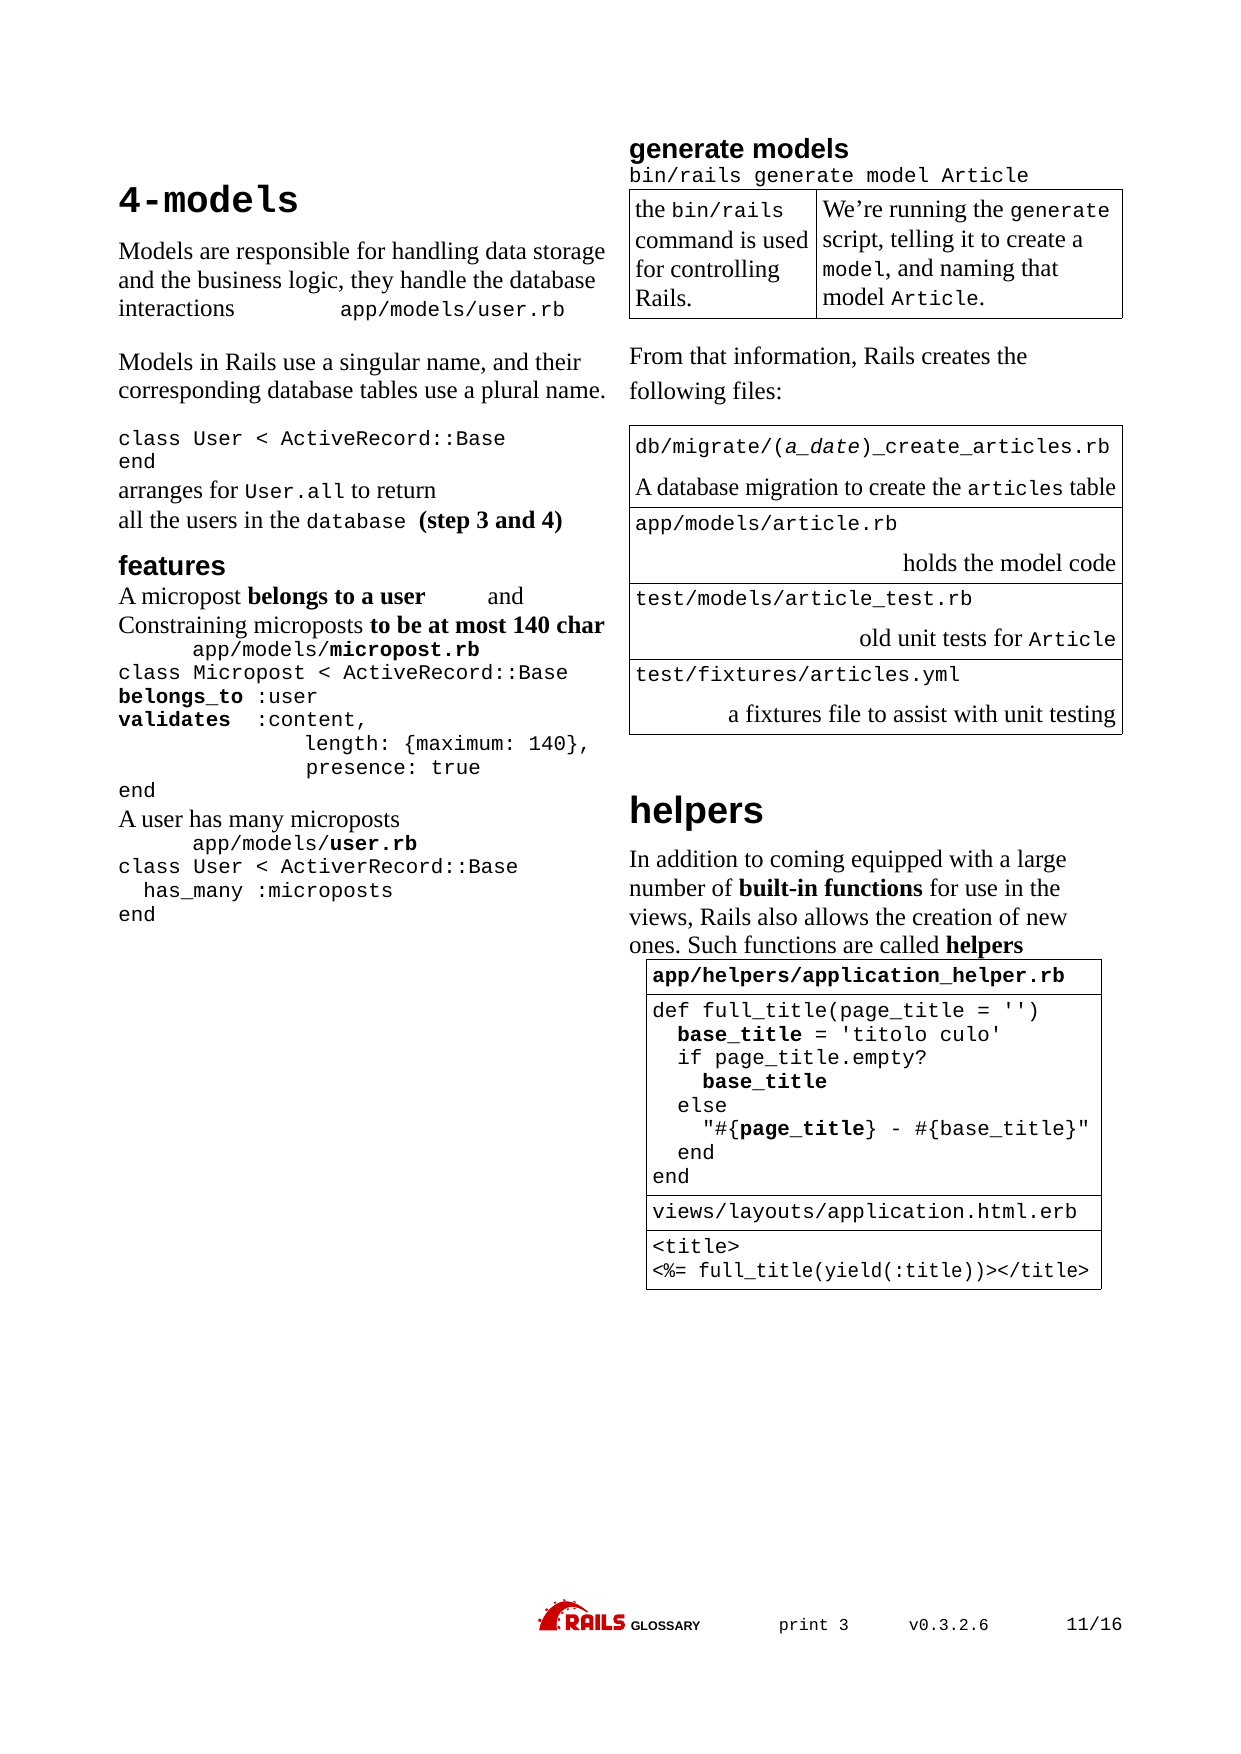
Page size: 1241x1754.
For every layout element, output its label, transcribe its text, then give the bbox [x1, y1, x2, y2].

table_cell old unit tests for Article [630, 618, 1122, 659]
subtitle helpers [629, 788, 1122, 832]
table_cell holds the model code [630, 542, 1122, 582]
table_header db/migrate/(a_date)_create_articles.rb [630, 426, 1122, 466]
text class User < ActiverRecord::Base [118, 856, 611, 880]
table_cell <title> <%= full_title(yield(:title))></title> [647, 1231, 1101, 1289]
text A micropost belongs to a user and [118, 581, 611, 610]
text Constraining microposts to be at most 140 char [118, 610, 611, 638]
table_cell app/models/article.rb [630, 508, 1122, 542]
table_cell def full_title(page_title = '') base_title = 'titolo culo' if page_title.empty? base_title else "#{page_title} - #{base_title}" end end [647, 995, 1101, 1195]
text Models in Rails use a singular name, and their corresponding database tables use a plural name. [118, 347, 611, 404]
table_cell A database migration to create the articles table [630, 466, 1122, 507]
table_cell a fixtures file to assist with unit testing [630, 694, 1122, 734]
text arranges for User.all to return [118, 475, 611, 505]
text has_many :microposts [118, 880, 611, 904]
text end [118, 452, 611, 475]
text validates :content, [118, 709, 611, 733]
text end [118, 780, 611, 804]
table_header app/helpers/application_helper.rb [647, 960, 1101, 994]
text belongs_to :user [118, 686, 611, 709]
text From that information, Rails creates the following files: [629, 341, 1122, 404]
subtitle features [118, 549, 611, 581]
table_header the bin/rails command is used for controlling Rails. [630, 190, 816, 317]
table_cell test/models/article_test.rb [630, 584, 1122, 618]
text A user has many microposts [118, 804, 611, 833]
text presence: true [118, 757, 611, 780]
text end [118, 904, 611, 927]
table_header We’re running the generate script, telling it to create a model, and naming that model Article. [817, 190, 1122, 317]
subtitle generate models [629, 133, 1122, 165]
text class Micropost < ActiveRecord::Base [118, 662, 611, 686]
table_cell test/fixtures/articles.yml [630, 660, 1122, 694]
text app/models/micropost.rb [118, 638, 611, 662]
text Models are responsible for handling data storage and the business logic, they handle the database interactions app/models/user.rb [118, 236, 611, 323]
text class User < ActiveRecord::Base [118, 428, 611, 452]
text app/models/user.rb [118, 833, 611, 856]
text bin/rails generate model Article [629, 165, 1122, 188]
text length: {maximum: 140}, [118, 733, 611, 757]
table_cell views/layouts/application.html.erb [647, 1196, 1101, 1230]
text all the users in the database (step 3 and 4) [118, 505, 611, 534]
text In addition to coming equipped with a large number of built-in functions for use in the views, Rails also allows the creation of new ones. Such functions are called helpers [629, 844, 1122, 959]
subtitle 4-models [118, 181, 611, 223]
